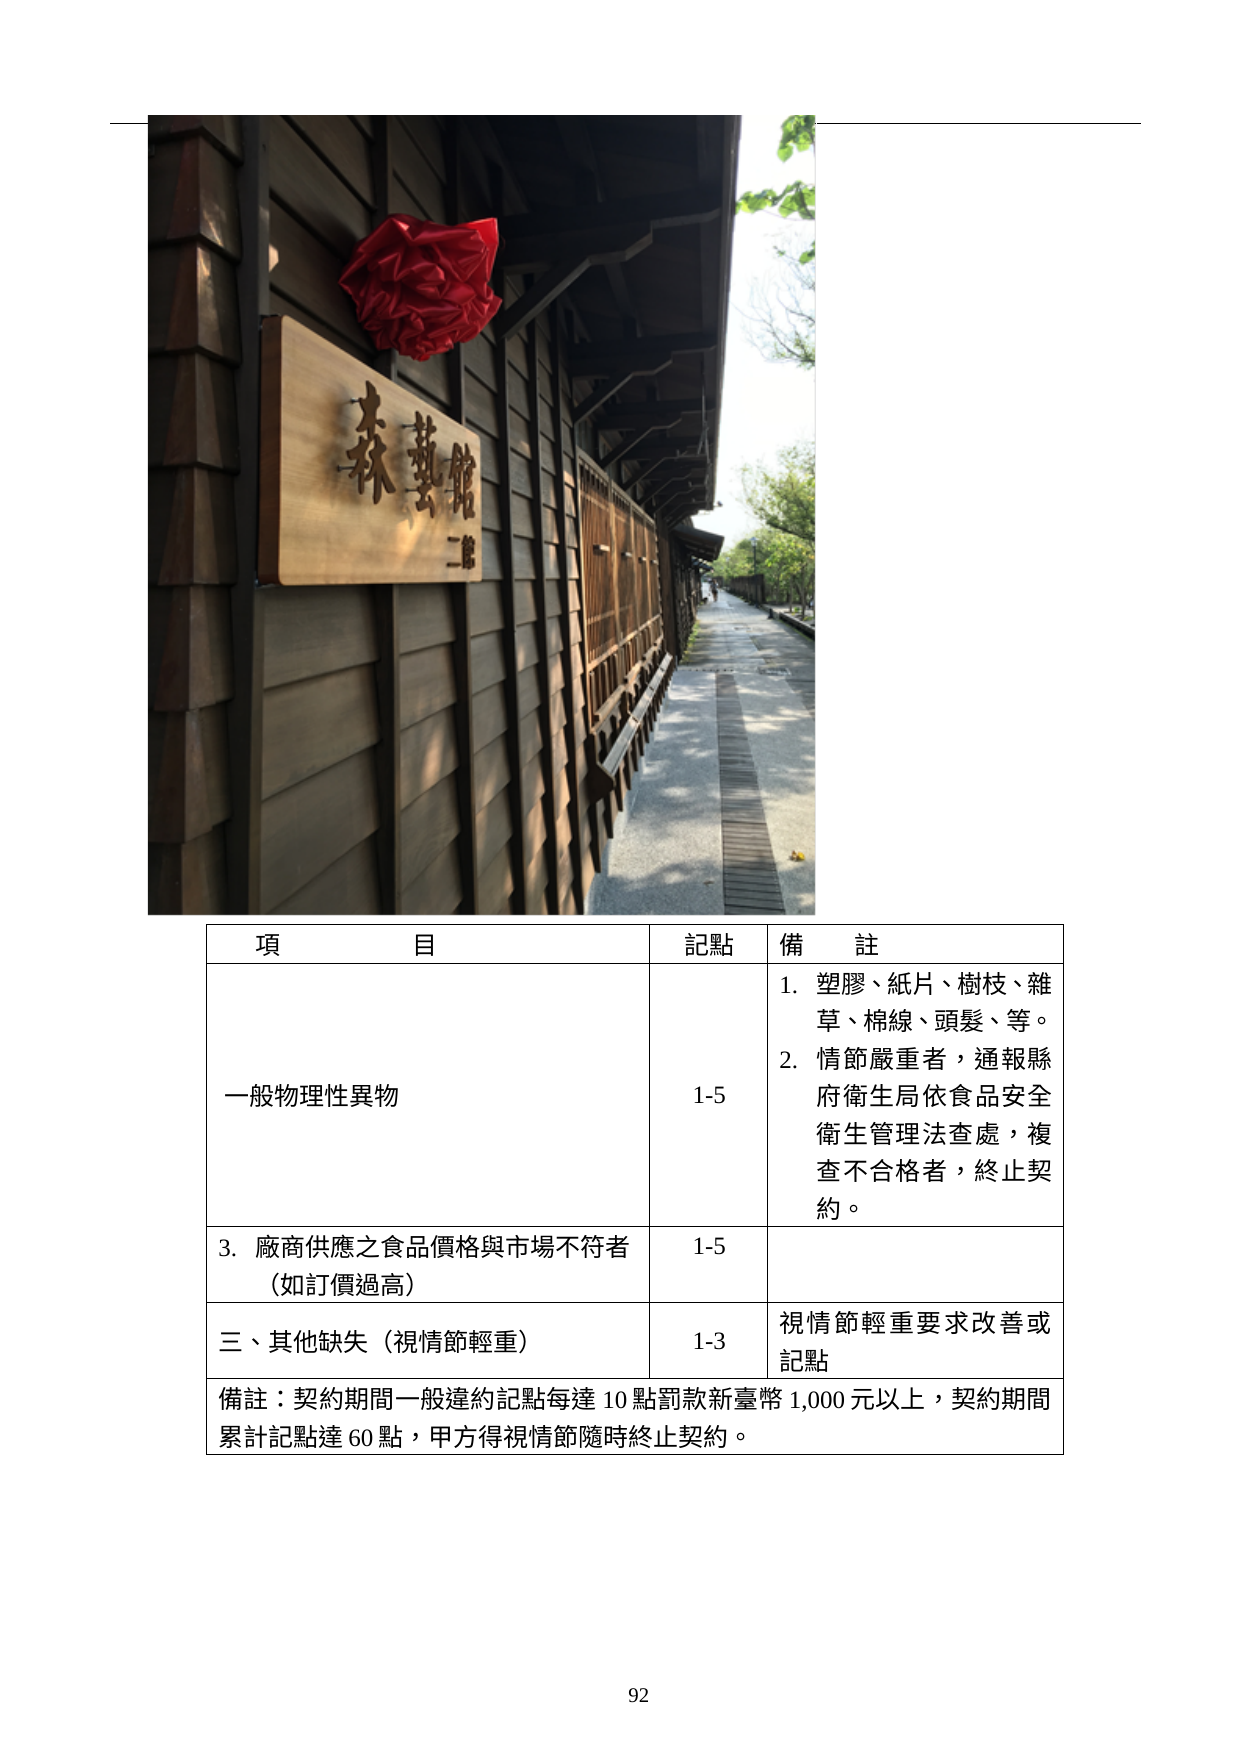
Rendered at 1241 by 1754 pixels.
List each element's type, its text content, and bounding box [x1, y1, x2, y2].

table_cell 廠商供應之食品價格與市場不符者 （如訂價過高） [207, 1227, 649, 1302]
table_header 備 註 [768, 925, 1063, 963]
table_cell 一般物理性異物 [207, 964, 649, 1226]
table_header 項 目 [207, 925, 649, 963]
table_cell 1-5 [650, 1227, 767, 1302]
table_cell 視情節輕重要求改善或記點 [768, 1303, 1063, 1378]
table_cell 三、其他缺失（視情節輕重） [207, 1303, 649, 1378]
table_cell 1-3 [650, 1303, 767, 1378]
table_cell 塑膠、紙片、樹枝、雜草、棉線、頭髮、等。 情節嚴重者，通報縣府衛生局依食品安全衛生管理法查處，複查不合格者，終止契約。 [768, 964, 1063, 1226]
picture [147, 115, 817, 917]
table_cell 備註：契約期間一般違約記點每達10點罰款新臺幣1,000元以上，契約期間累計記點達60點，甲方得視情節隨時終止契約。 [207, 1379, 1063, 1454]
table_cell 1-5 [650, 964, 767, 1226]
table_cell [768, 1227, 1063, 1302]
table_header 記點 [650, 925, 767, 963]
